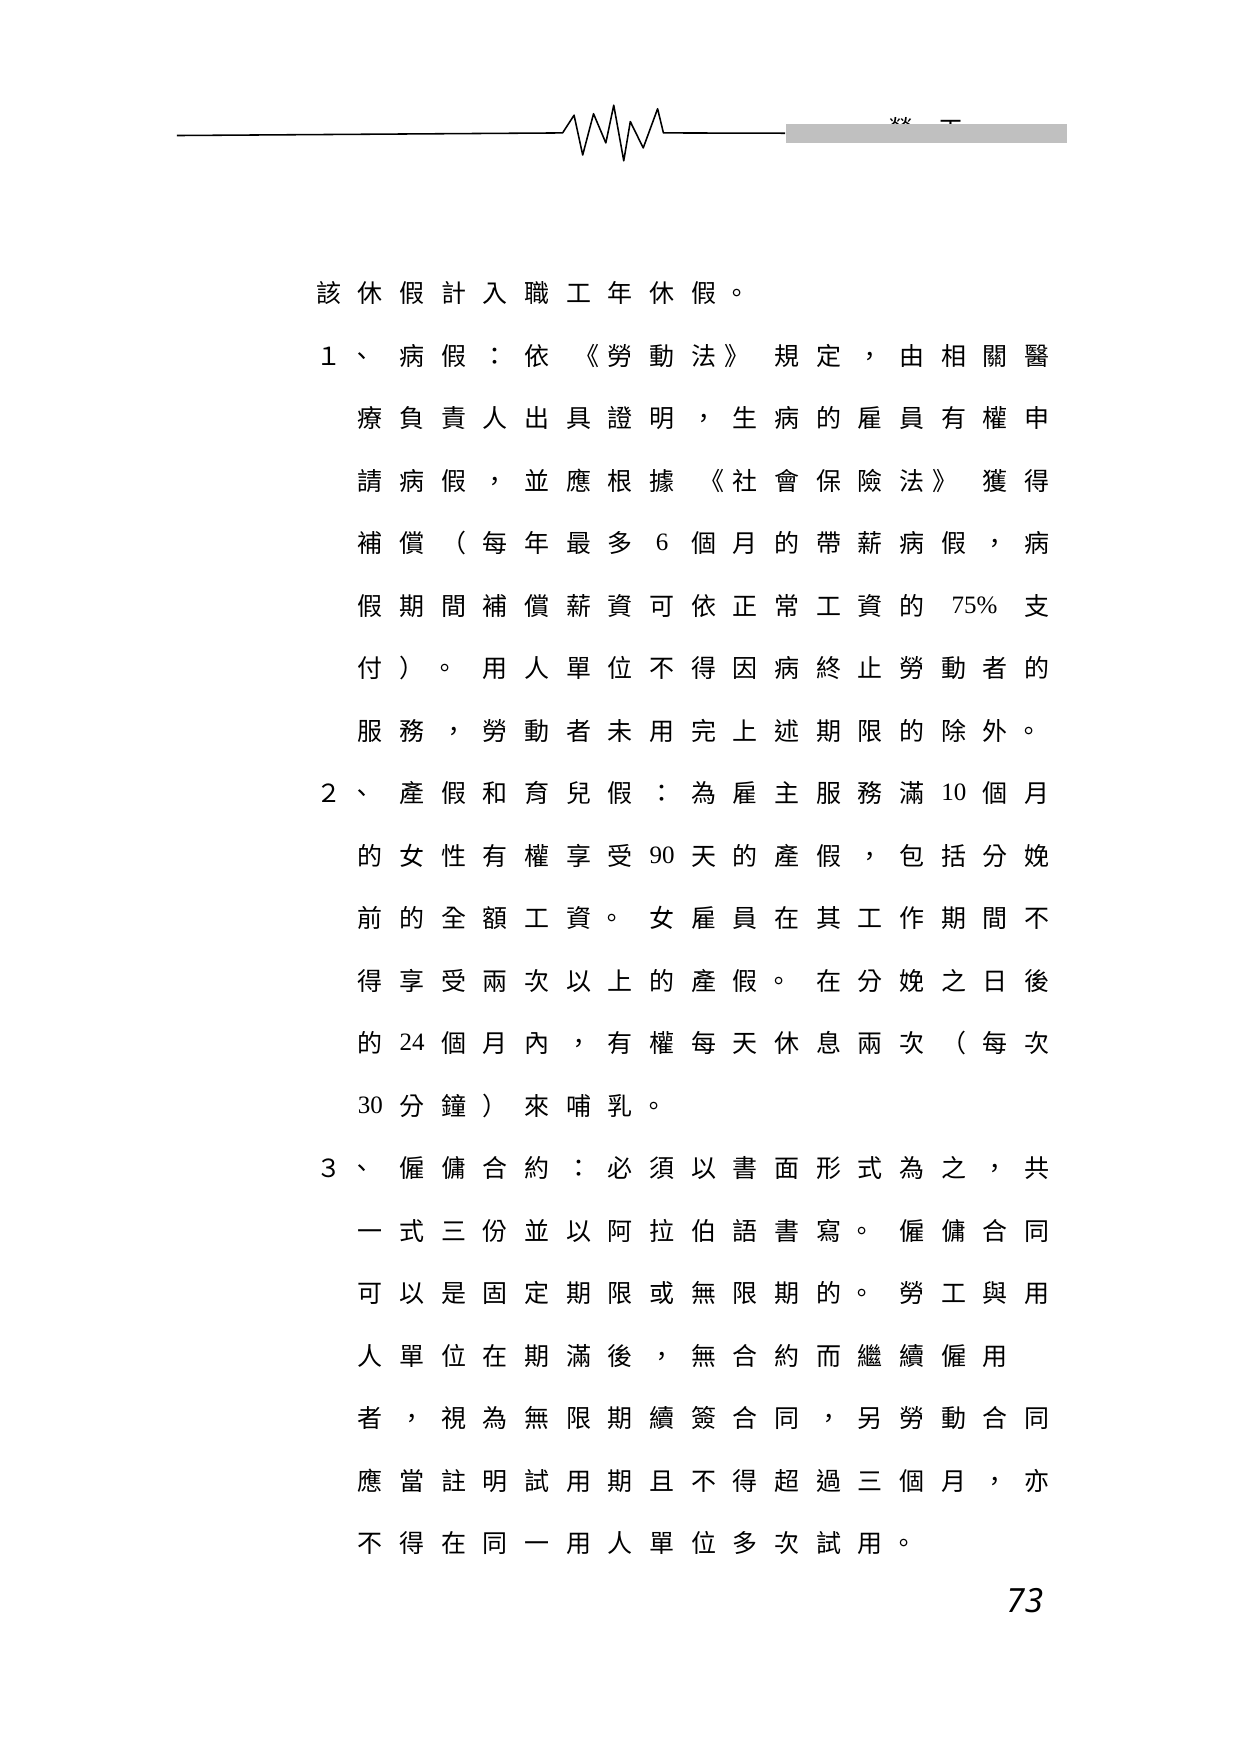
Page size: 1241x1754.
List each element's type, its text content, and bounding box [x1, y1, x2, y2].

text 該休假計入職工年休假。 [286, 250, 1058, 313]
text １、病假：依《勞動法》規定，由相關醫療負責人出具證明，生病的雇員有權申請病假，並應根據《社會保險法》獲得補償（每年最多6個月的帶薪病假，病假期間補償薪資可依正常工資的75%支付）。用人單位不得因病終止勞動者的服務，勞動者未用完上述期限的除外。 [281, 313, 1058, 750]
text ２、產假和育兒假：為雇主服務滿10個月的女性有權享受90天的產假，包括分娩前的全額工資。女雇員在其工作期間不得享受兩次以上的產假。在分娩之日後的24個月內，有權每天休息兩次（每次30分鐘）來哺乳。 [281, 750, 1058, 1125]
text ３、僱傭合約：必須以書面形式為之，共一式三份並以阿拉伯語書寫。僱傭合同可以是固定期限或無限期的。勞工與用人單位在期滿後，無合約而繼續僱用者，視為無限期續簽合同，另勞動合同應當註明試用期且不得超過三個月，亦不得在同一用人單位多次試用。 [281, 1125, 1058, 1563]
